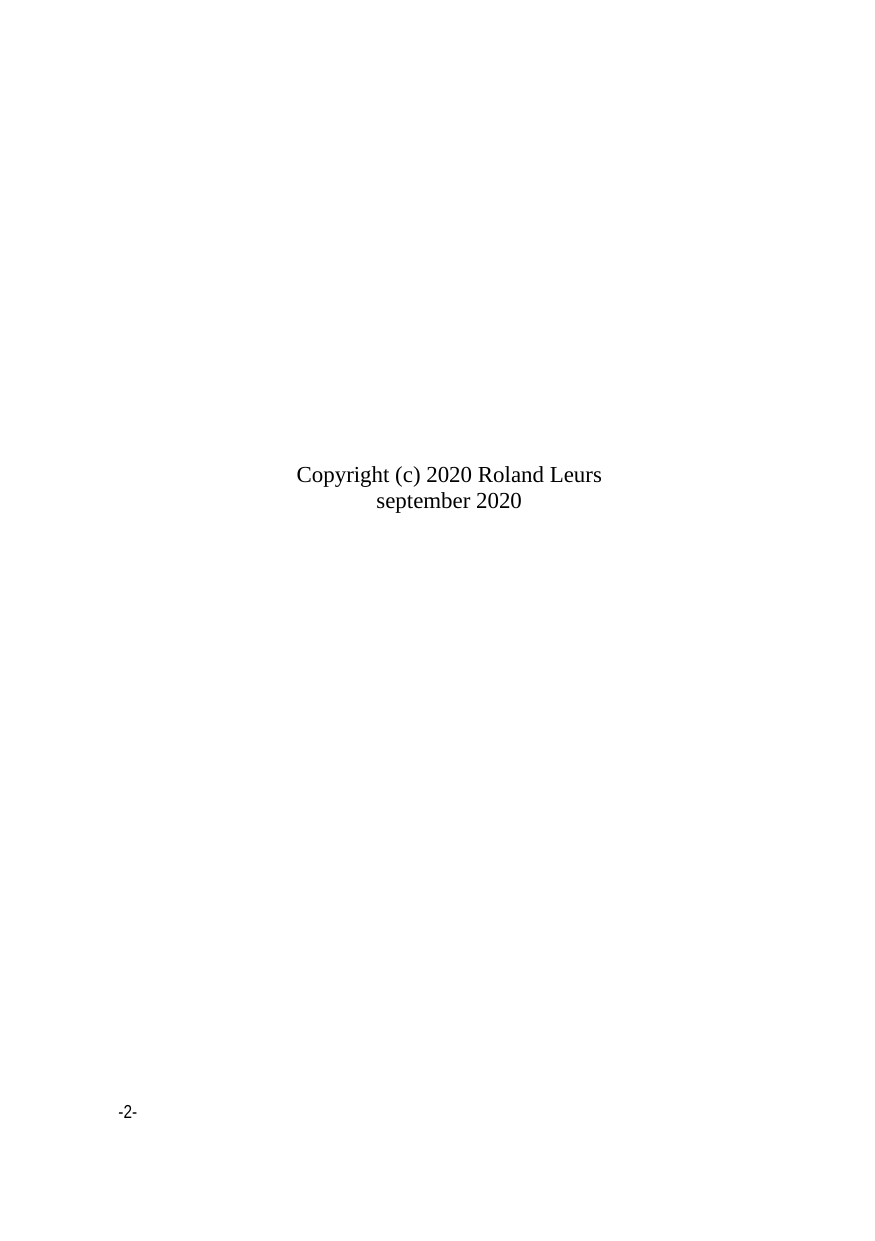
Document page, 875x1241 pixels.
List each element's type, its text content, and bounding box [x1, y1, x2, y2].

text september 2020 [118, 487, 780, 513]
text Copyright (c) 2020 Roland Leurs [118, 461, 780, 487]
